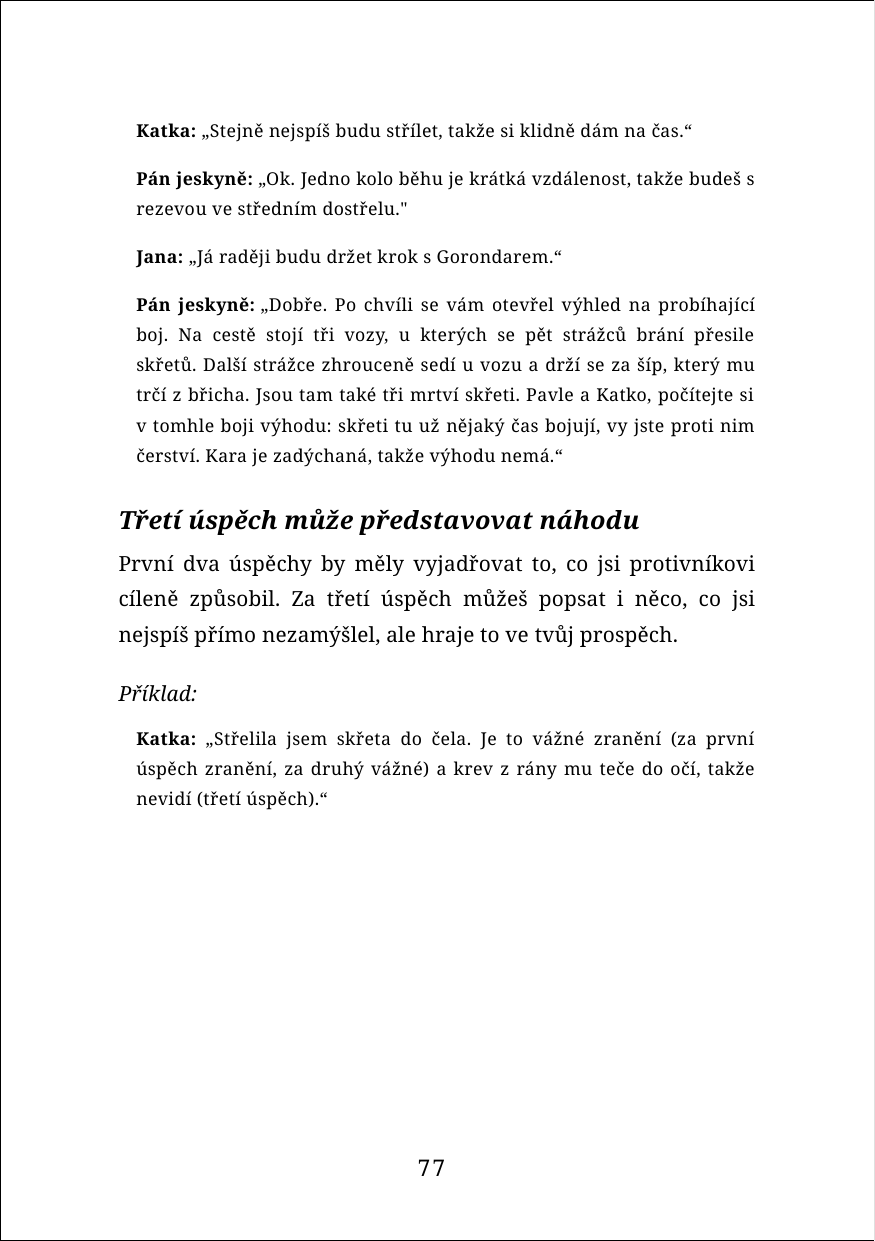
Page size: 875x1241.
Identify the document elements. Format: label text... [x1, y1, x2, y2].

text Katka: „Stejně nejspíš budu střílet, takže si klidně dám na čas.“ [136, 118, 756, 142]
text Pán jeskyně: „Ok. Jedno kolo běhu je krátká vzdálenost, takže budeš s rezevou ve středním dostřelu." [136, 166, 756, 221]
text Pán jeskyně: „Dobře. Po chvíli se vám otevřel výhled na probíhající boj. Na cestě stojí tři vozy, u kterých se pět strážců brání přesile skřetů. Další strážce zhrouceně sedí u vozu a drží se za šíp, který mu trčí z břicha. Jsou tam také tři mrtví skřeti. Pavle a Katko, počítejte si v tomhle boji výhodu: skřeti tu už nějaký čas bojují, vy jste proti nim čerství. Kara je zadýchaná, takže výhodu nemá.“ [136, 292, 756, 467]
text Jana: „Já raději budu držet krok s Gorondarem.“ [136, 244, 756, 268]
text Katka: „Střelila jsem skřeta do čela. Je to vážné zranění (za první úspěch zranění, za druhý vážné) a krev z rány mu teče do očí, takže nevidí (třetí úspěch).“ [136, 726, 756, 811]
text První dva úspěchy by měly vyjadřovat to, co jsi protivníkovi cíleně způsobil. Za třetí úspěch můžeš popsat i něco, co jsi nejspíš přímo nezamýšlel, ale hraje to ve tvůj prospěch. [118, 549, 756, 648]
subtitle Třetí úspěch může představovat náhodu [118, 503, 756, 537]
text Příklad: [118, 679, 756, 707]
